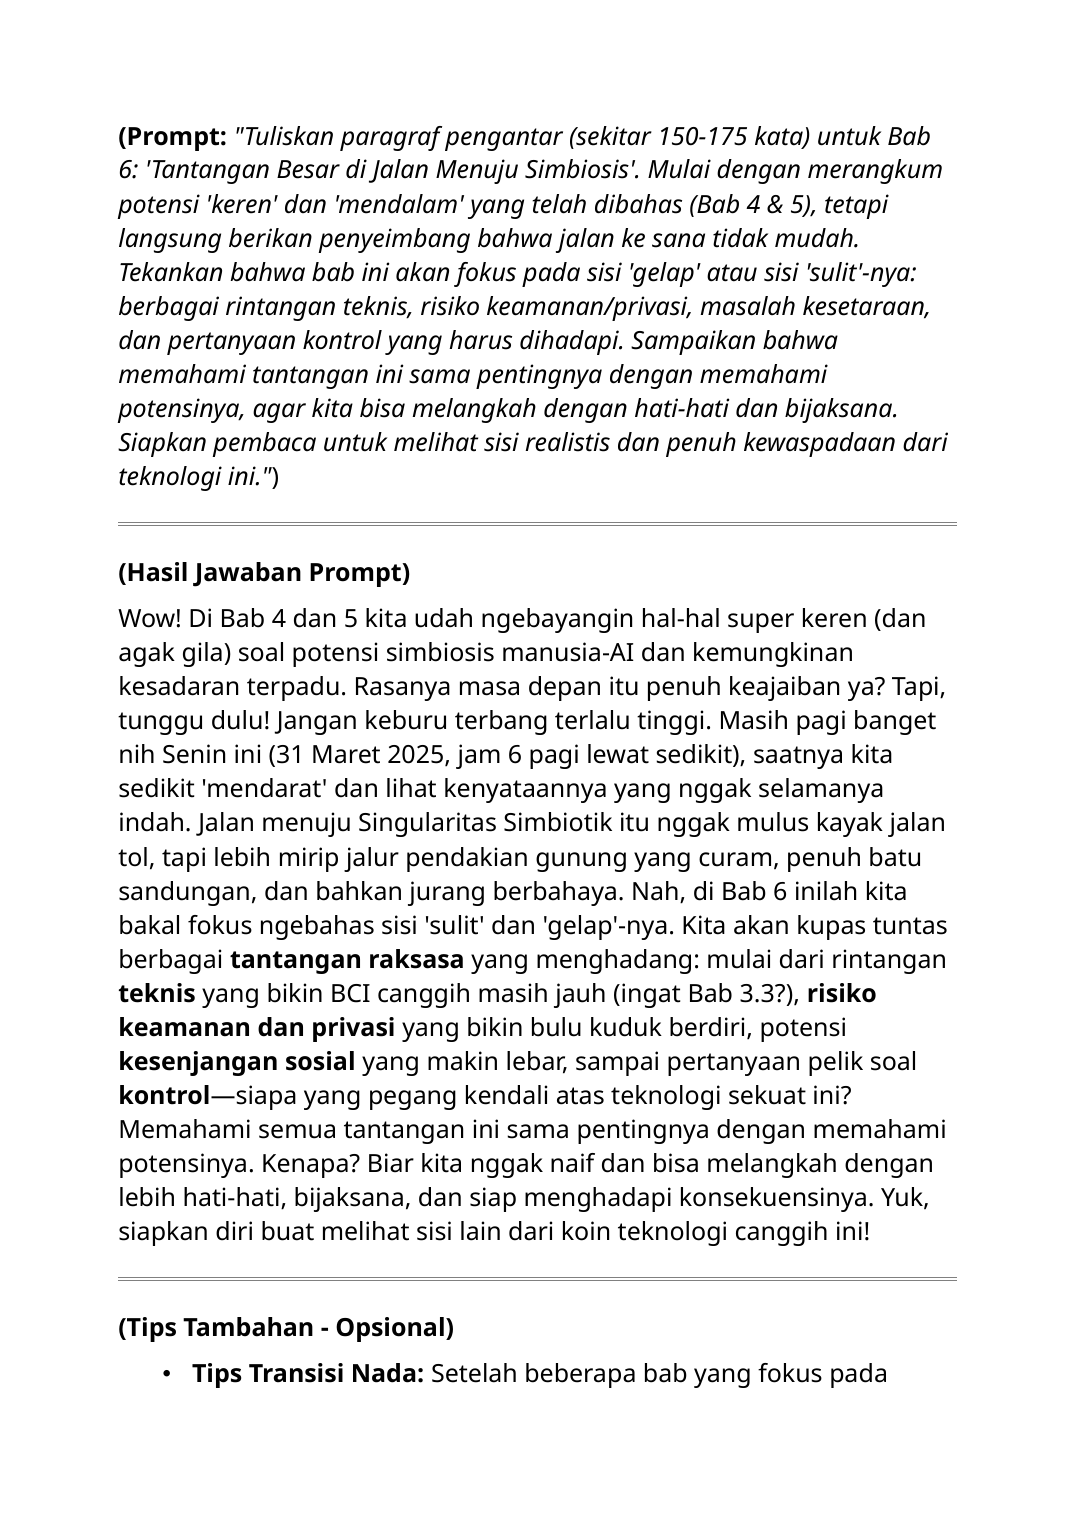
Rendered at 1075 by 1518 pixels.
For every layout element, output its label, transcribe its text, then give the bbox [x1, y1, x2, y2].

text Wow! Di Bab 4 dan 5 kita udah ngebayangin hal-hal super keren (dan agak gila) soal potensi simbiosis manusia-AI dan kemungkinan kesadaran terpadu. Rasanya masa depan itu penuh keajaiban ya? Tapi, tunggu dulu! Jangan keburu terbang terlalu tinggi. Masih pagi banget nih Senin ini (31 Maret 2025, jam 6 pagi lewat sedikit), saatnya kita sedikit 'mendarat' dan lihat kenyataannya yang nggak selamanya indah. Jalan menuju Singularitas Simbiotik itu nggak mulus kayak jalan tol, tapi lebih mirip jalur pendakian gunung yang curam, penuh batu sandungan, dan bahkan jurang berbahaya. Nah, di Bab 6 inilah kita bakal fokus ngebahas sisi 'sulit' dan 'gelap'-nya. Kita akan kupas tuntas berbagai tantangan raksasa yang menghadang: mulai dari rintangan teknis yang bikin BCI canggih masih jauh (ingat Bab 3.3?), risiko keamanan dan privasi yang bikin bulu kuduk berdiri, potensi kesenjangan sosial yang makin lebar, sampai pertanyaan pelik soal kontrol—siapa yang pegang kendali atas teknologi sekuat ini? Memahami semua tantangan ini sama pentingnya dengan memahami potensinya. Kenapa? Biar kita nggak naif dan bisa melangkah dengan lebih hati-hati, bijaksana, dan siap menghadapi konsekuensinya. Yuk, siapkan diri buat melihat sisi lain dari koin teknologi canggih ini! [118, 601, 957, 1248]
text (Hasil Jawaban Prompt) [118, 554, 957, 588]
text (Prompt: "Tuliskan paragraf pengantar (sekitar 150-175 kata) untuk Bab 6: 'Tantangan Besar di Jalan Menuju Simbiosis'. Mulai dengan merangkum potensi 'keren' dan 'mendalam' yang telah dibahas (Bab 4 & 5), tetapi langsung berikan penyeimbang bahwa jalan ke sana tidak mudah. Tekankan bahwa bab ini akan fokus pada sisi 'gelap' atau sisi 'sulit'-nya: berbagai rintangan teknis, risiko keamanan/privasi, masalah kesetaraan, dan pertanyaan kontrol yang harus dihadapi. Sampaikan bahwa memahami tantangan ini sama pentingnya dengan memahami potensinya, agar kita bisa melangkah dengan hati-hati dan bijaksana. Siapkan pembaca untuk melihat sisi realistis dan penuh kewaspadaan dari teknologi ini.") [118, 118, 957, 493]
text (Tips Tambahan - Opsional) [118, 1309, 957, 1343]
list Tips Transisi Nada: Setelah beberapa bab yang fokus pada [162, 1356, 957, 1390]
